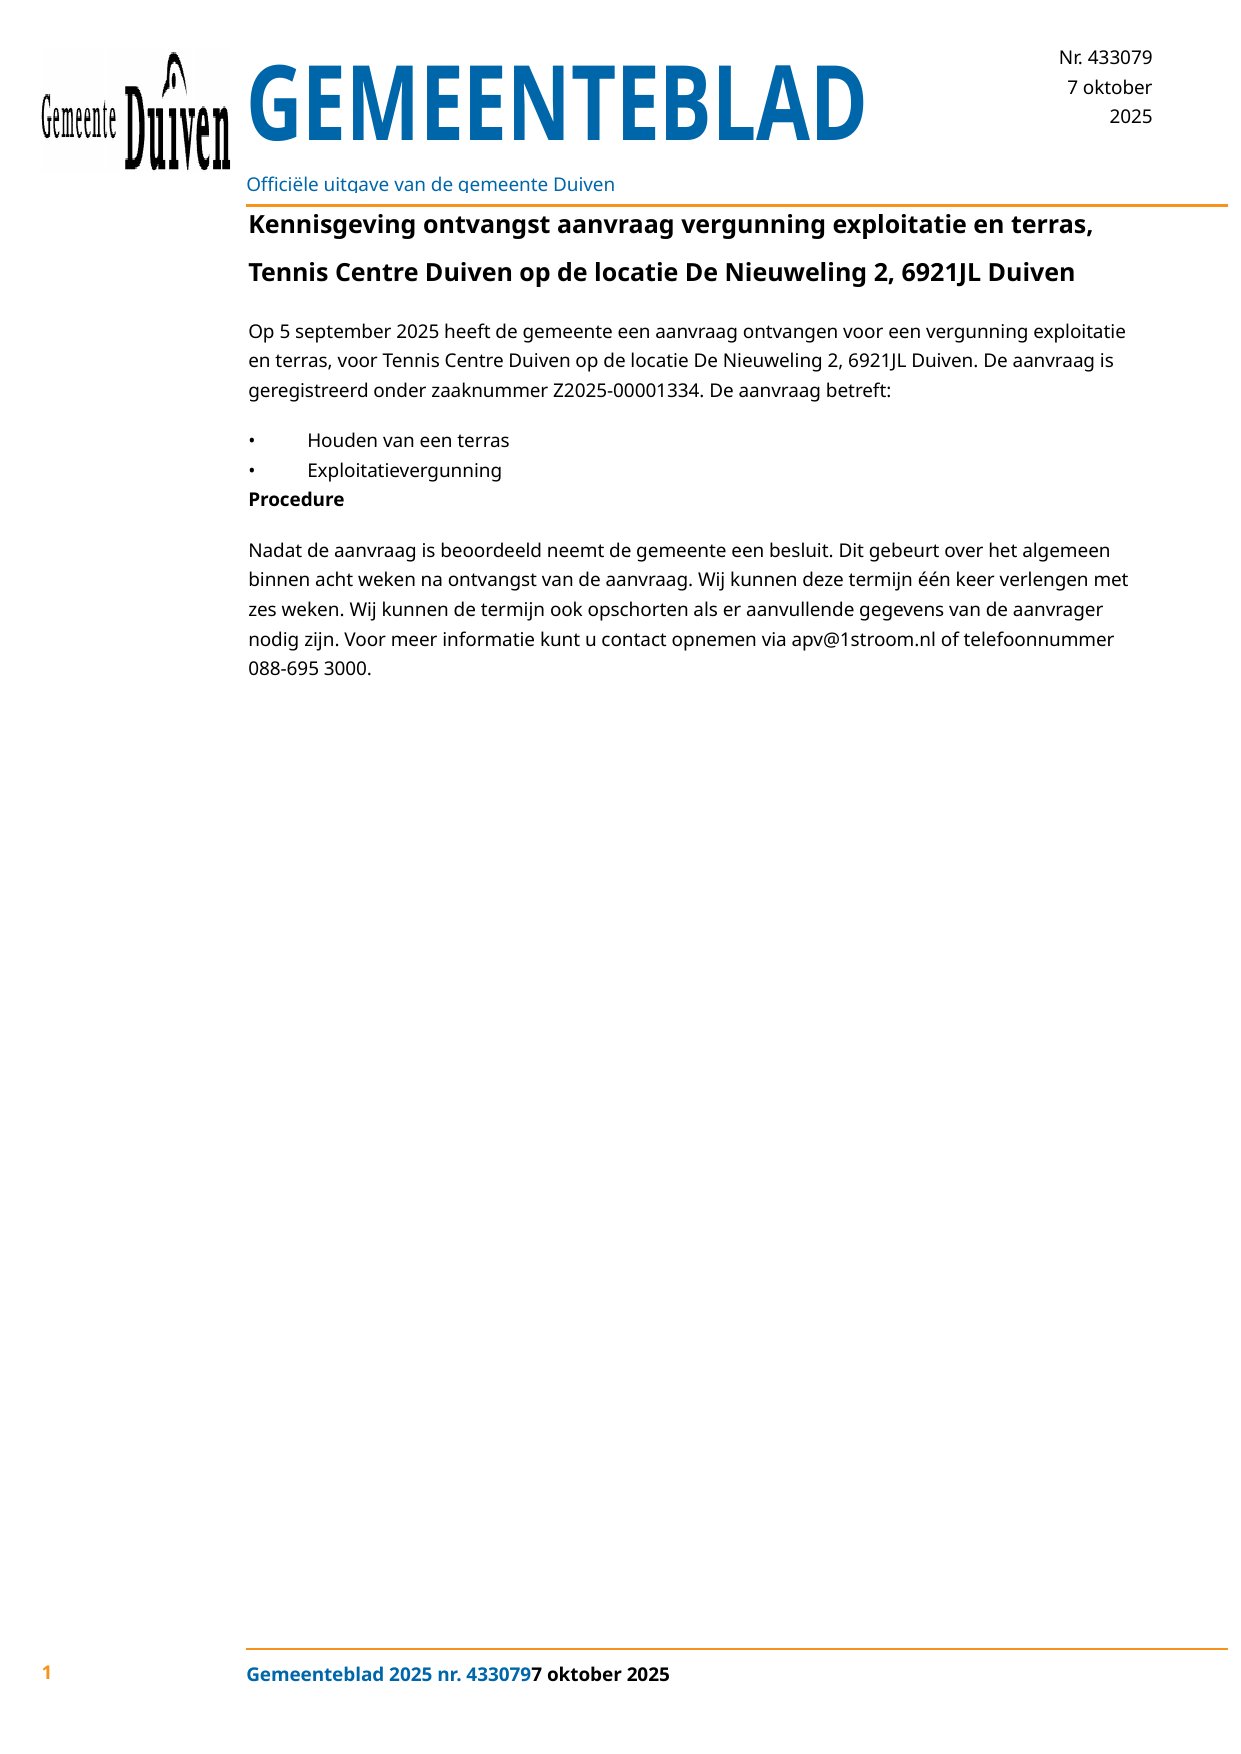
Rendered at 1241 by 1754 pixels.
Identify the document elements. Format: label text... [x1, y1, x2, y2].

list Exploitatievergunning [248, 457, 1152, 483]
picture [41, 47, 231, 172]
list Houden van een terras [248, 427, 1152, 453]
text Nadat de aanvraag is beoordeeld neemt de gemeente een besluit. Dit gebeurt over het algemeen binnen acht weken na ontvangst van de aanvraag. Wij kunnen deze termijn één keer verlengen met zes weken. Wij kunnen de termijn ook opschorten als er aanvullende gegevens van de aanvrager nodig zijn. Voor meer informatie kunt u contact opnemen via apv@1stroom.nl of telefoonnummer 088-695 3000. [248, 537, 1152, 681]
text Procedure [248, 487, 1152, 512]
text Kennisgeving ontvangst aanvraag vergunning exploitatie en terras, Tennis Centre Duiven op de locatie De Nieuweling 2, 6921JL Duiven [248, 207, 1152, 288]
text Op 5 september 2025 heeft de gemeente een aanvraag ontvangen voor een vergunning exploitatie en terras, voor Tennis Centre Duiven op de locatie De Nieuweling 2, 6921JL Duiven. De aanvraag is geregistreerd onder zaaknummer Z2025-00001334. De aanvraag betreft: [248, 318, 1152, 403]
